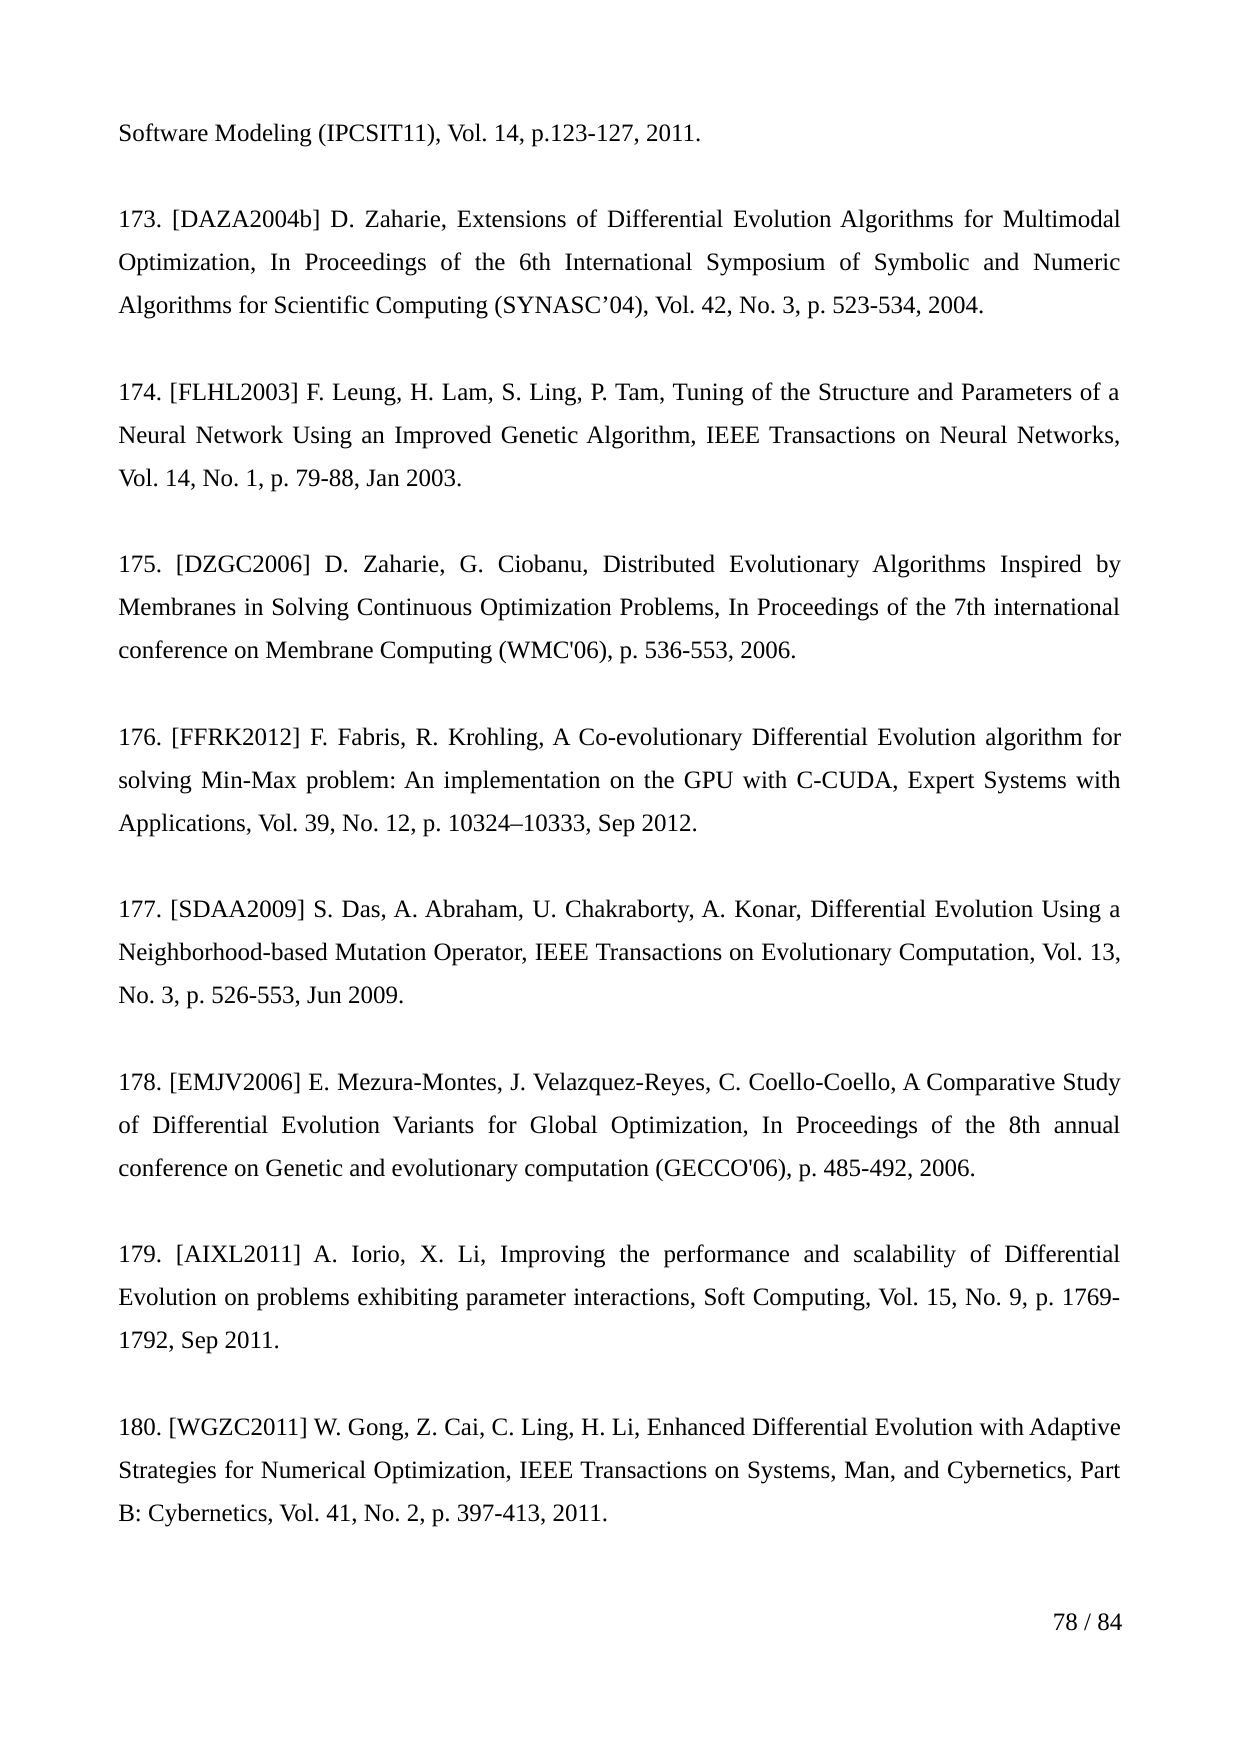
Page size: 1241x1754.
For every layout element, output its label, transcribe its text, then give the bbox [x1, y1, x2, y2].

text 177. [SDAA2009] S. Das, A. Abraham, U. Chakraborty, A. Konar, Differential Evolution Using a Neighborhood-based Mutation Operator, IEEE Transactions on Evolutionary Computation, Vol. 13, No. 3, p. 526-553, Jun 2009. [118, 894, 1122, 1009]
text 176. [FFRK2012] F. Fabris, R. Krohling, A Co-evolutionary Differential Evolution algorithm for solving Min-Max problem: An implementation on the GPU with C-CUDA, Expert Systems with Applications, Vol. 39, No. 12, p. 10324–10333, Sep 2012. [118, 722, 1122, 837]
text 178. [EMJV2006] E. Mezura-Montes, J. Velazquez-Reyes, C. Coello-Coello, A Comparative Study of Differential Evolution Variants for Global Optimization, In Proceedings of the 8th annual conference on Genetic and evolutionary computation (GECCO'06), p. 485-492, 2006. [118, 1067, 1122, 1182]
text 173. [DAZA2004b] D. Zaharie, Extensions of Differential Evolution Algorithms for Multimodal Optimization, In Proceedings of the 6th International Symposium of Symbolic and Numeric Algorithms for Scientific Computing (SYNASC’04), Vol. 42, No. 3, p. 523-534, 2004. [118, 204, 1122, 319]
text 180. [WGZC2011] W. Gong, Z. Cai, C. Ling, H. Li, Enhanced Differential Evolution with Adaptive Strategies for Numerical Optimization, IEEE Transactions on Systems, Man, and Cybernetics, Part B: Cybernetics, Vol. 41, No. 2, p. 397-413, 2011. [118, 1412, 1122, 1527]
text 179. [AIXL2011] A. Iorio, X. Li, Improving the performance and scalability of Differential Evolution on problems exhibiting parameter interactions, Soft Computing, Vol. 15, No. 9, p. 1769-1792, Sep 2011. [118, 1239, 1122, 1354]
text 175. [DZGC2006] D. Zaharie, G. Ciobanu, Distributed Evolutionary Algorithms Inspired by Membranes in Solving Continuous Optimization Problems, In Proceedings of the 7th international conference on Membrane Computing (WMC'06), p. 536-553, 2006. [118, 549, 1122, 664]
text Software Modeling (IPCSIT11), Vol. 14, p.123-127, 2011. [118, 118, 1122, 147]
text 174. [FLHL2003] F. Leung, H. Lam, S. Ling, P. Tam, Tuning of the Structure and Parameters of a Neural Network Using an Improved Genetic Algorithm, IEEE Transactions on Neural Networks, Vol. 14, No. 1, p. 79-88, Jan 2003. [118, 377, 1122, 492]
